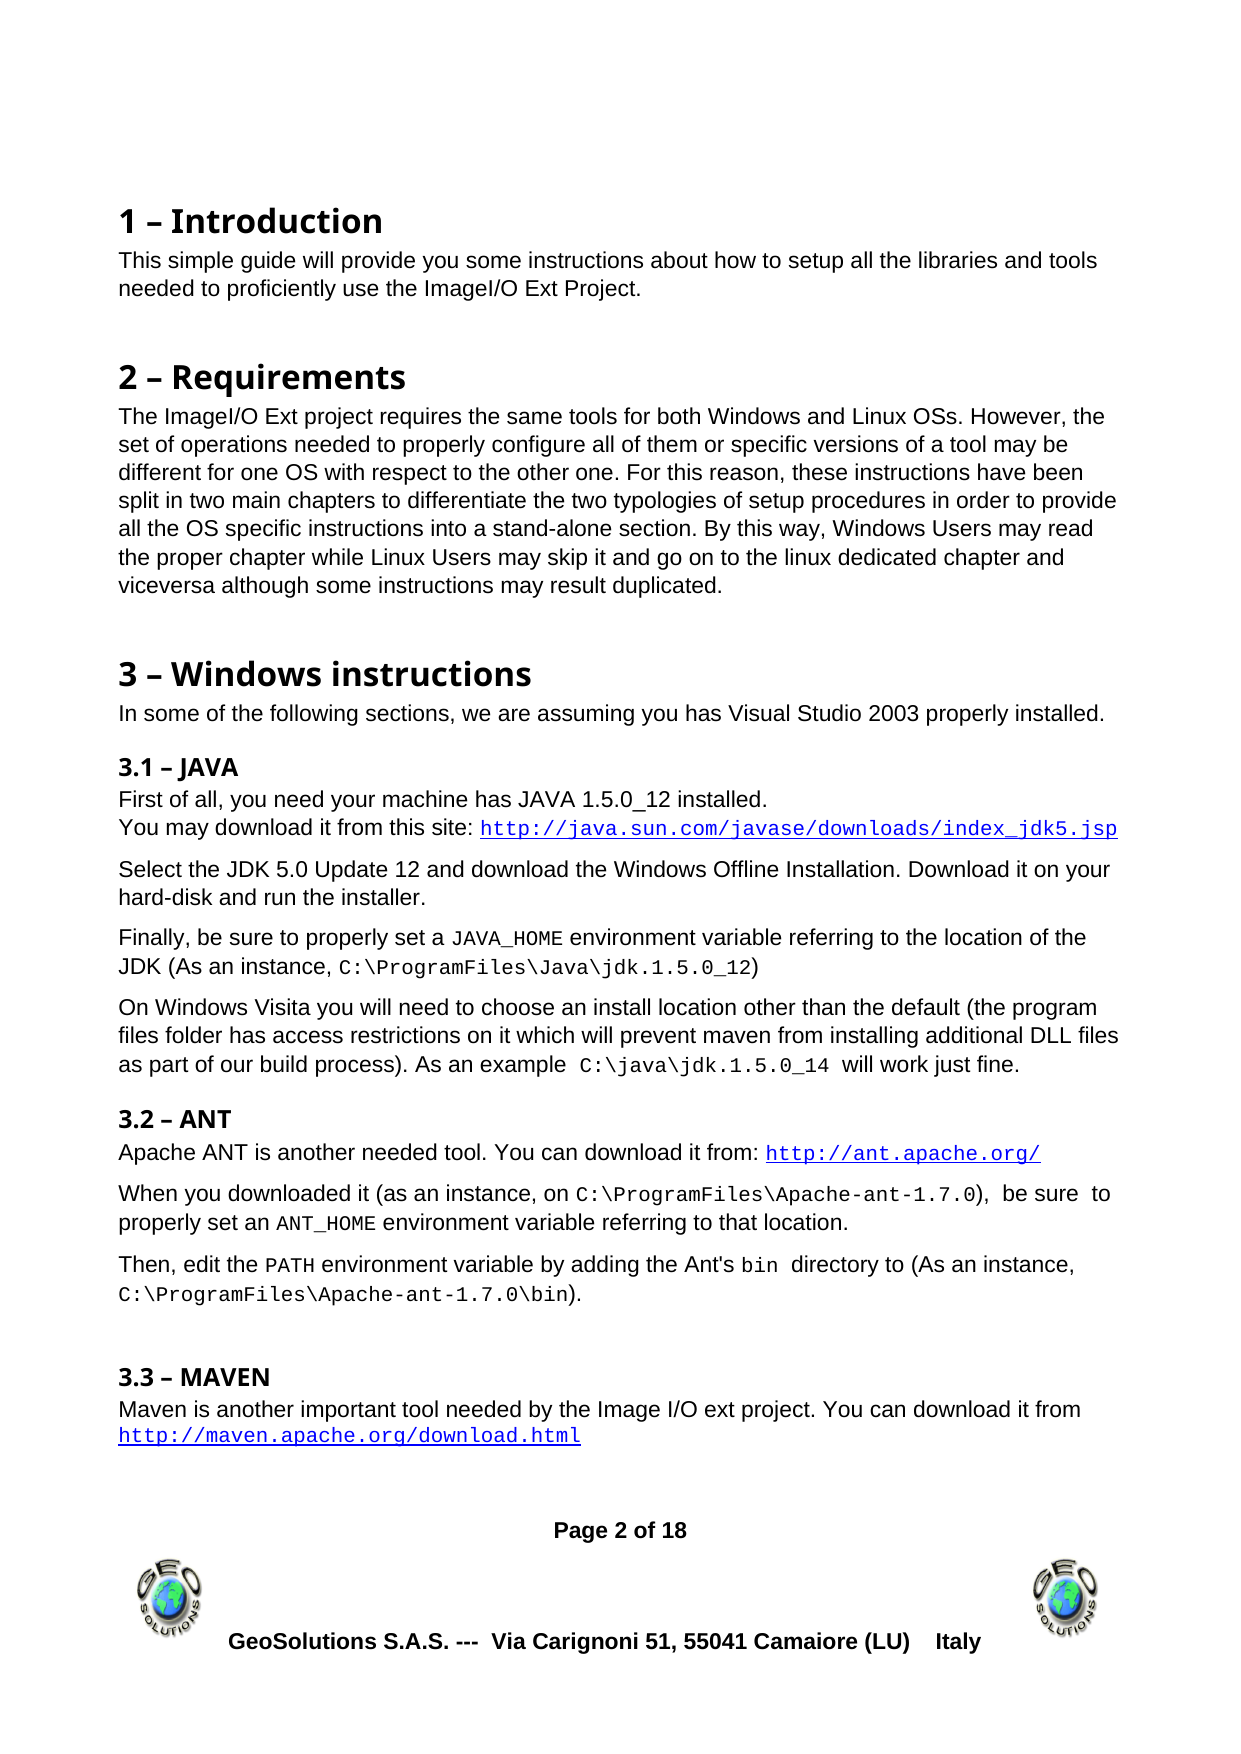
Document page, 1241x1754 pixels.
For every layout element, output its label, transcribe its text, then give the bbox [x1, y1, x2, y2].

subtitle 3.2 – ANT [118, 1102, 1122, 1136]
text Maven is another important tool needed by the Image I/O ext project. You can download it from http://maven.apache.org/download.html [118, 1397, 1122, 1448]
subtitle 2 – Requirements [118, 354, 1122, 399]
subtitle 3.3 – MAVEN [118, 1359, 1122, 1393]
subtitle 1 – Introduction [118, 198, 1122, 243]
text On Windows Visita you will need to choose an install location other than the default (the program files folder has access restrictions on it which will prevent maven from installing additional DLL files as part of our build process). As an example C:\java\jdk.1.5.0_14 will work just fine. [118, 995, 1122, 1078]
text Select the JDK 5.0 Update 12 and download the Windows Offline Installation. Download it on your hard-disk and run the installer. [118, 856, 1122, 910]
picture [1030, 1552, 1101, 1641]
text First of all, you need your machine has JAVA 1.5.0_12 installed. You may download it from this site: http://java.sun.com/javase/downloads/index_jdk5.jsp [118, 787, 1122, 842]
text In some of the following sections, we are assuming you has Visual Studio 2003 properly installed. [118, 700, 1122, 726]
subtitle 3.1 – JAVA [118, 749, 1122, 783]
text When you downloaded it (as an instance, on C:\ProgramFiles\Apache-ant-1.7.0), be sure to properly set an ANT_HOME environment variable referring to that location. [118, 1181, 1122, 1237]
subtitle 3 – Windows instructions [118, 651, 1122, 696]
text This simple guide will provide you some instructions about how to setup all the libraries and tools needed to proficiently use the ImageI/O Ext Project. [118, 247, 1122, 301]
text Then, edit the PATH environment variable by adding the Ant's bin directory to (As an instance, C:\ProgramFiles\Apache-ant-1.7.0\bin). [118, 1251, 1122, 1336]
text Finally, be sure to properly set a JAVA_HOME environment variable referring to the location of the JDK (As an instance, C:\ProgramFiles\Java\jdk.1.5.0_12) [118, 924, 1122, 981]
text The ImageI/O Ext project requires the same tools for both Windows and Linux OSs. However, the set of operations needed to properly configure all of them or specific versions of a tool may be different for one OS with respect to the other one. For this reason, these instructions have been split in two main chapters to differentiate the two typologies of setup procedures in order to provide all the OS specific instructions into a stand-alone section. By this way, Windows Users may read the proper chapter while Linux Users may skip it and go on to the linux dedicated chapter and viceversa although some instructions may result duplicated. [118, 404, 1122, 598]
picture [134, 1552, 205, 1641]
text Apache ANT is another needed tool. You can download it from: http://ant.apache.org/ [118, 1139, 1122, 1166]
